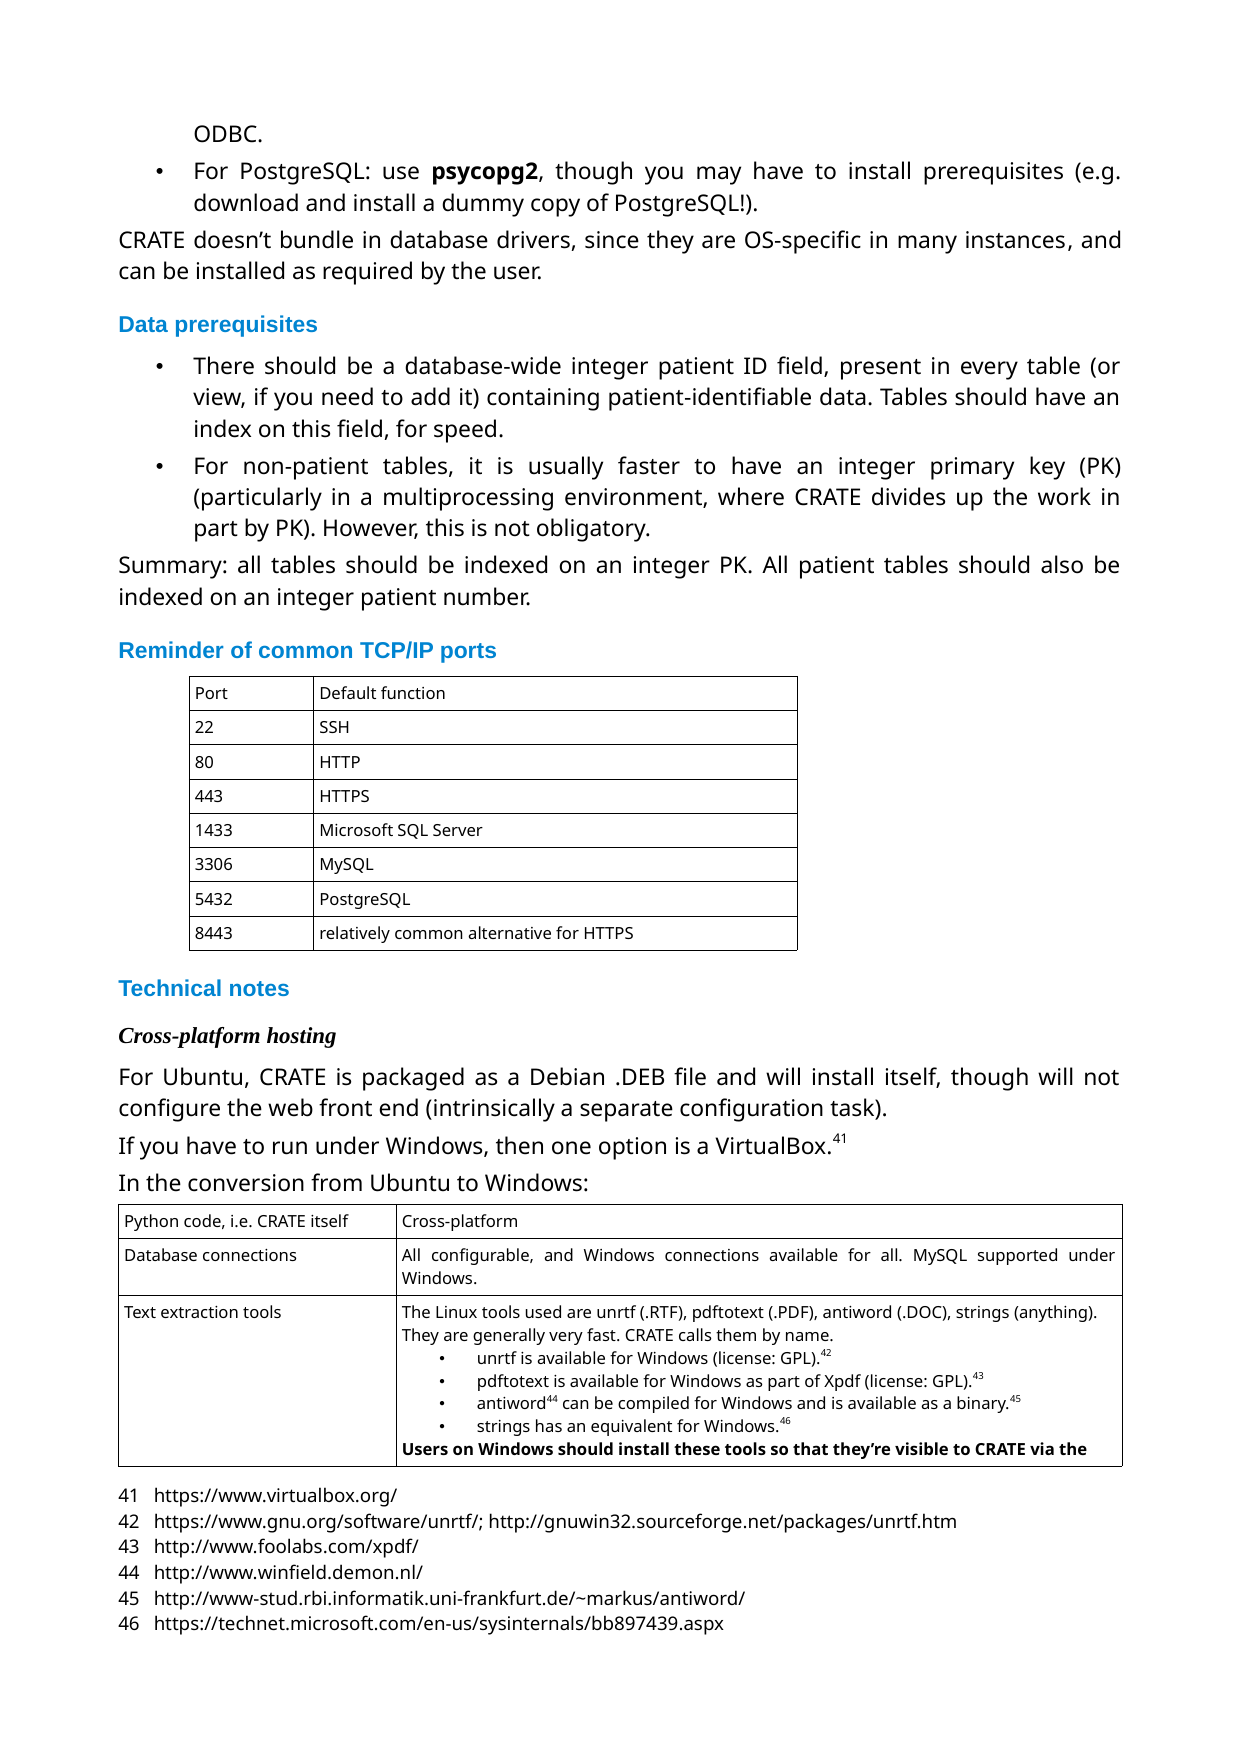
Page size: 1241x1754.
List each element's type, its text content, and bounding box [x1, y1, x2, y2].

table_cell HTTPS [314, 780, 797, 813]
table_header Port [190, 677, 313, 710]
text CRATE doesn’t bundle in database drivers, since they are OS-specific in many instances, and can be installed as required by the user. [118, 224, 1122, 286]
table_cell Text extraction tools [119, 1296, 396, 1466]
table_cell The Linux tools used are unrtf (.RTF), pdftotext (.PDF), antiword (.DOC), strings (anything). They are generally very fast. CRATE calls them by name. unrtf is available for Windows (license: GPL). pdftotext is available for Windows as part of Xpdf (license: GPL). antiword can be compiled for Windows and is available as a binary. strings has an equivalent for Windows. Users on Windows should install these tools so that they’re visible to CRATE via the [397, 1296, 1122, 1466]
table_cell 8443 [190, 917, 313, 950]
list For non-patient tables, it is usually faster to have an integer primary key (PK) (particularly in a multiprocessing environment, where CRATE divides up the work in part by PK). However, this is not obligatory. [156, 450, 1122, 543]
subtitle Reminder of common TCP/IP ports [118, 637, 1122, 663]
table_cell 3306 [190, 848, 313, 881]
subtitle Data prerequisites [118, 311, 1122, 338]
text If you have to run under Windows, then one option is a VirtualBox. [118, 1129, 1122, 1161]
list For PostgreSQL: use psycopg2, though you may have to install prerequisites (e.g. download and install a dummy copy of PostgreSQL!). [156, 155, 1122, 218]
table_cell All configurable, and Windows connections available for all. MySQL supported under Windows. [397, 1239, 1122, 1295]
list ODBC. [156, 118, 1122, 149]
table_cell 22 [190, 711, 313, 744]
table_header Default function [314, 677, 797, 710]
table_cell PostgreSQL [314, 882, 797, 916]
table_cell 1433 [190, 814, 313, 847]
table_cell 5432 [190, 882, 313, 916]
table_cell Microsoft SQL Server [314, 814, 797, 847]
table_cell relatively common alternative for HTTPS [314, 917, 797, 950]
table_cell SSH [314, 711, 797, 744]
table_cell 443 [190, 780, 313, 813]
table_header Python code, i.e. CRATE itself [119, 1205, 396, 1238]
subtitle Cross-platform hosting [118, 1022, 1122, 1049]
text Summary: all tables should be indexed on an integer PK. All patient tables should also be indexed on an integer patient number. [118, 549, 1122, 612]
table_cell Database connections [119, 1239, 396, 1295]
table_cell MySQL [314, 848, 797, 881]
table_cell 80 [190, 745, 313, 779]
text https://www.virtualbox.org/ [118, 1483, 1122, 1508]
text In the conversion from Ubuntu to Windows: [118, 1167, 1122, 1198]
list There should be a database-wide integer patient ID field, present in every table (or view, if you need to add it) containing patient-identifiable data. Tables should have an index on this field, for speed. [156, 350, 1122, 444]
subtitle Technical notes [118, 975, 1122, 1001]
text For Ubuntu, CRATE is packaged as a Debian .DEB file and will install itself, though will not configure the web front end (intrinsically a separate configuration task). [118, 1061, 1122, 1124]
table_header Cross-platform [397, 1205, 1122, 1238]
table_cell HTTP [314, 745, 797, 779]
